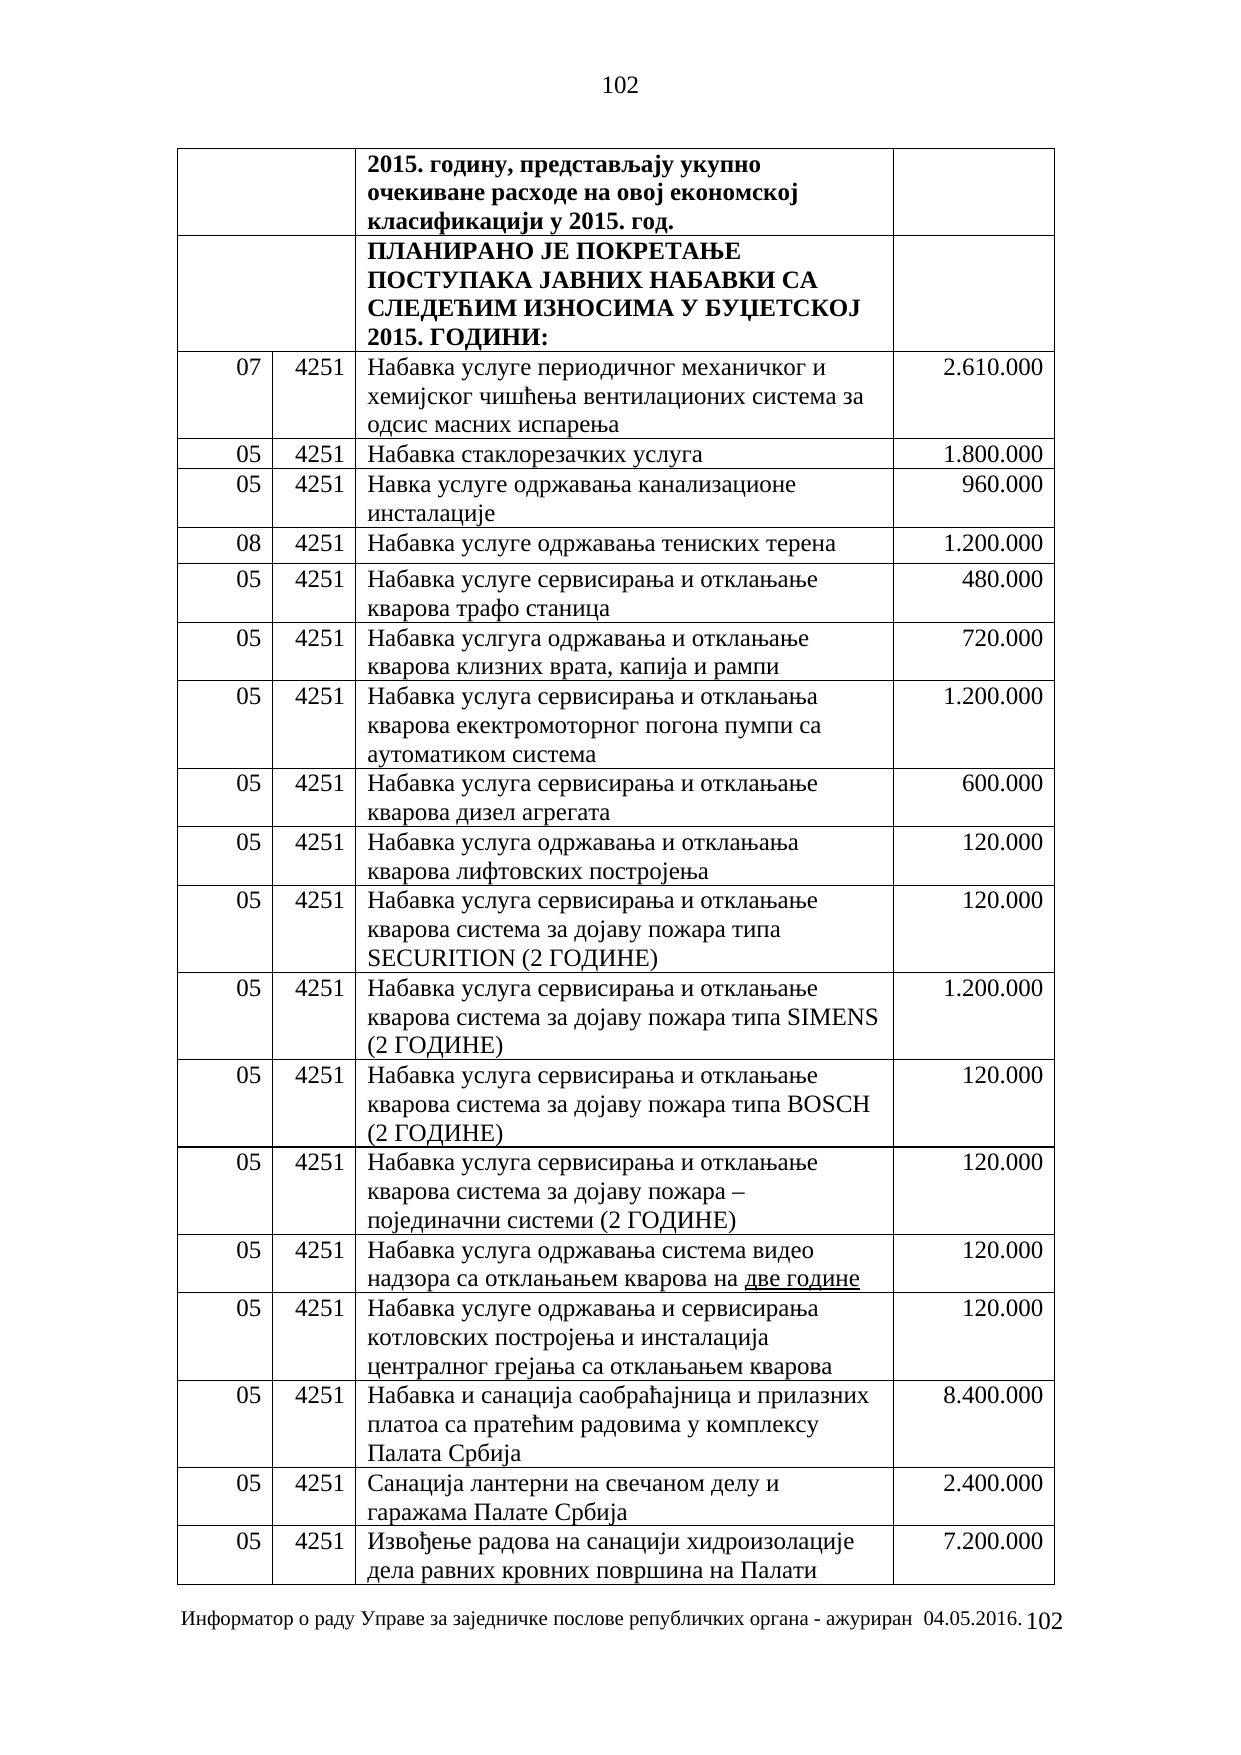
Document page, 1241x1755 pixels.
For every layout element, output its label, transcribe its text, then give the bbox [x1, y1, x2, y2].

table_cell 4251 [273, 1468, 355, 1525]
table_cell 120.000 [894, 1060, 1054, 1146]
table_cell 05 [178, 769, 272, 826]
table_cell [894, 236, 1054, 351]
table_cell Набавка услуге одржавања тениских терена [356, 528, 893, 563]
table_cell Извођење радова на санацији хидроизолације дела равних кровних површина на Палати [356, 1526, 893, 1584]
table_cell 05 [178, 1060, 272, 1146]
table_cell 4251 [273, 469, 355, 527]
table_cell Набавка услгуга одржавања и отклањање кварова клизних врата, капија и рампи [356, 623, 893, 680]
table_cell 4251 [273, 1526, 355, 1584]
table_cell 4251 [273, 1293, 355, 1379]
table_cell 1.200.000 [894, 681, 1054, 767]
table_cell 4251 [273, 886, 355, 972]
table_cell 05 [178, 973, 272, 1059]
table_cell 05 [178, 1381, 272, 1467]
table_cell Набавка услуге периодичног механичког и хемијског чишћења вентилационих система за одсис масних испарења [356, 352, 893, 438]
table_cell 4251 [273, 827, 355, 884]
table_cell Набавка услуге одржавања и сервисирања котловских постројења и инсталација центрaлног грејања са отклањањем кварова [356, 1293, 893, 1379]
table_cell 4251 [273, 528, 355, 563]
table_cell 2.610.000 [894, 352, 1054, 438]
table_cell Набавка услуга сервисирања и отклањање кварова дизел агрегата [356, 769, 893, 826]
table_cell 05 [178, 1235, 272, 1292]
table_cell Набавка услуга сервисирања и отклањање кварова система за дојаву пожара типа BOSCH (2 ГОДИНЕ) [356, 1060, 893, 1146]
table_cell 1.800.000 [894, 439, 1054, 468]
table_cell [178, 236, 355, 351]
table_cell 4251 [273, 439, 355, 468]
table_cell 07 [178, 352, 272, 438]
table_cell Набавка услуга одржавања и отклањања кварова лифтовских постројења [356, 827, 893, 884]
table_cell 2.400.000 [894, 1468, 1054, 1525]
table_cell 120.000 [894, 886, 1054, 972]
table_cell 720.000 [894, 623, 1054, 680]
table_cell 120.000 [894, 1235, 1054, 1292]
table_cell 05 [178, 1293, 272, 1379]
table_cell 4251 [273, 564, 355, 622]
table_cell Набавка услуга сервисирања и отклањање кварова система за дојаву пожара – појединачни системи (2 ГОДИНЕ) [356, 1148, 893, 1234]
table_cell 4251 [273, 1060, 355, 1146]
table_cell Набавка услуга сервисирања и отклањање кварова система за дојаву пожара типа SIMENS (2 ГОДИНЕ) [356, 973, 893, 1059]
table_cell 4251 [273, 681, 355, 767]
table_cell [178, 149, 355, 235]
table_cell 4251 [273, 973, 355, 1059]
table_cell 480.000 [894, 564, 1054, 622]
table_cell Набавка и санација саобраћајница и прилазних платоа са пратећим радовима у комплексу Палата Србија [356, 1381, 893, 1467]
table_cell 05 [178, 623, 272, 680]
table_cell Набавка услуге сервисирања и отклањање кварова трафо станица [356, 564, 893, 622]
table_cell Набавка услуга сервисирања и отклањања кварова екектромоторног погона пумпи са аутоматиком система [356, 681, 893, 767]
table_cell 4251 [273, 769, 355, 826]
table_cell 05 [178, 439, 272, 468]
table_cell 4251 [273, 352, 355, 438]
table_cell 120.000 [894, 827, 1054, 884]
table_cell ПЛАНИРАНО ЈЕ ПОКРЕТАЊЕ ПОСТУПАКА ЈАВНИХ НАБАВКИ СА СЛЕДЕЋИМ ИЗНОСИМА У БУЏЕТСКОЈ 2015. ГОДИНИ: [356, 236, 893, 351]
table_cell Набавка услуга одржавања система видео надзора са отклањањем кварова на две године [356, 1235, 893, 1292]
table_cell Навка услуге одржавања канализационе инсталације [356, 469, 893, 527]
table_cell 1.200.000 [894, 528, 1054, 563]
table_cell 05 [178, 469, 272, 527]
table_cell 05 [178, 681, 272, 767]
table_cell 05 [178, 1468, 272, 1525]
table_cell 120.000 [894, 1148, 1054, 1234]
table_cell 05 [178, 1148, 272, 1234]
table_cell 08 [178, 528, 272, 563]
table_cell 05 [178, 886, 272, 972]
table_cell 4251 [273, 1148, 355, 1234]
table_cell 4251 [273, 1235, 355, 1292]
table_cell 960.000 [894, 469, 1054, 527]
table_cell Набавка услуга сервисирања и отклањање кварова система за дојаву пожара типа SECURITION (2 ГОДИНЕ) [356, 886, 893, 972]
table_cell 4251 [273, 1381, 355, 1467]
table_cell 7.200.000 [894, 1526, 1054, 1584]
table_cell 1.200.000 [894, 973, 1054, 1059]
table_cell 05 [178, 827, 272, 884]
table_cell [894, 149, 1054, 235]
table_cell 8.400.000 [894, 1381, 1054, 1467]
table_cell Санација лантерни на свечаном делу и гаражама Палате Србија [356, 1468, 893, 1525]
table_cell 05 [178, 564, 272, 622]
table_cell 120.000 [894, 1293, 1054, 1379]
table_cell Набавка стаклорезачких услуга [356, 439, 893, 468]
table_cell 2015. годину, представљају укупно очекиване расходе на овој економској класификацији у 2015. год. [356, 149, 893, 235]
table_cell 600.000 [894, 769, 1054, 826]
table_cell 4251 [273, 623, 355, 680]
table_cell 05 [178, 1526, 272, 1584]
